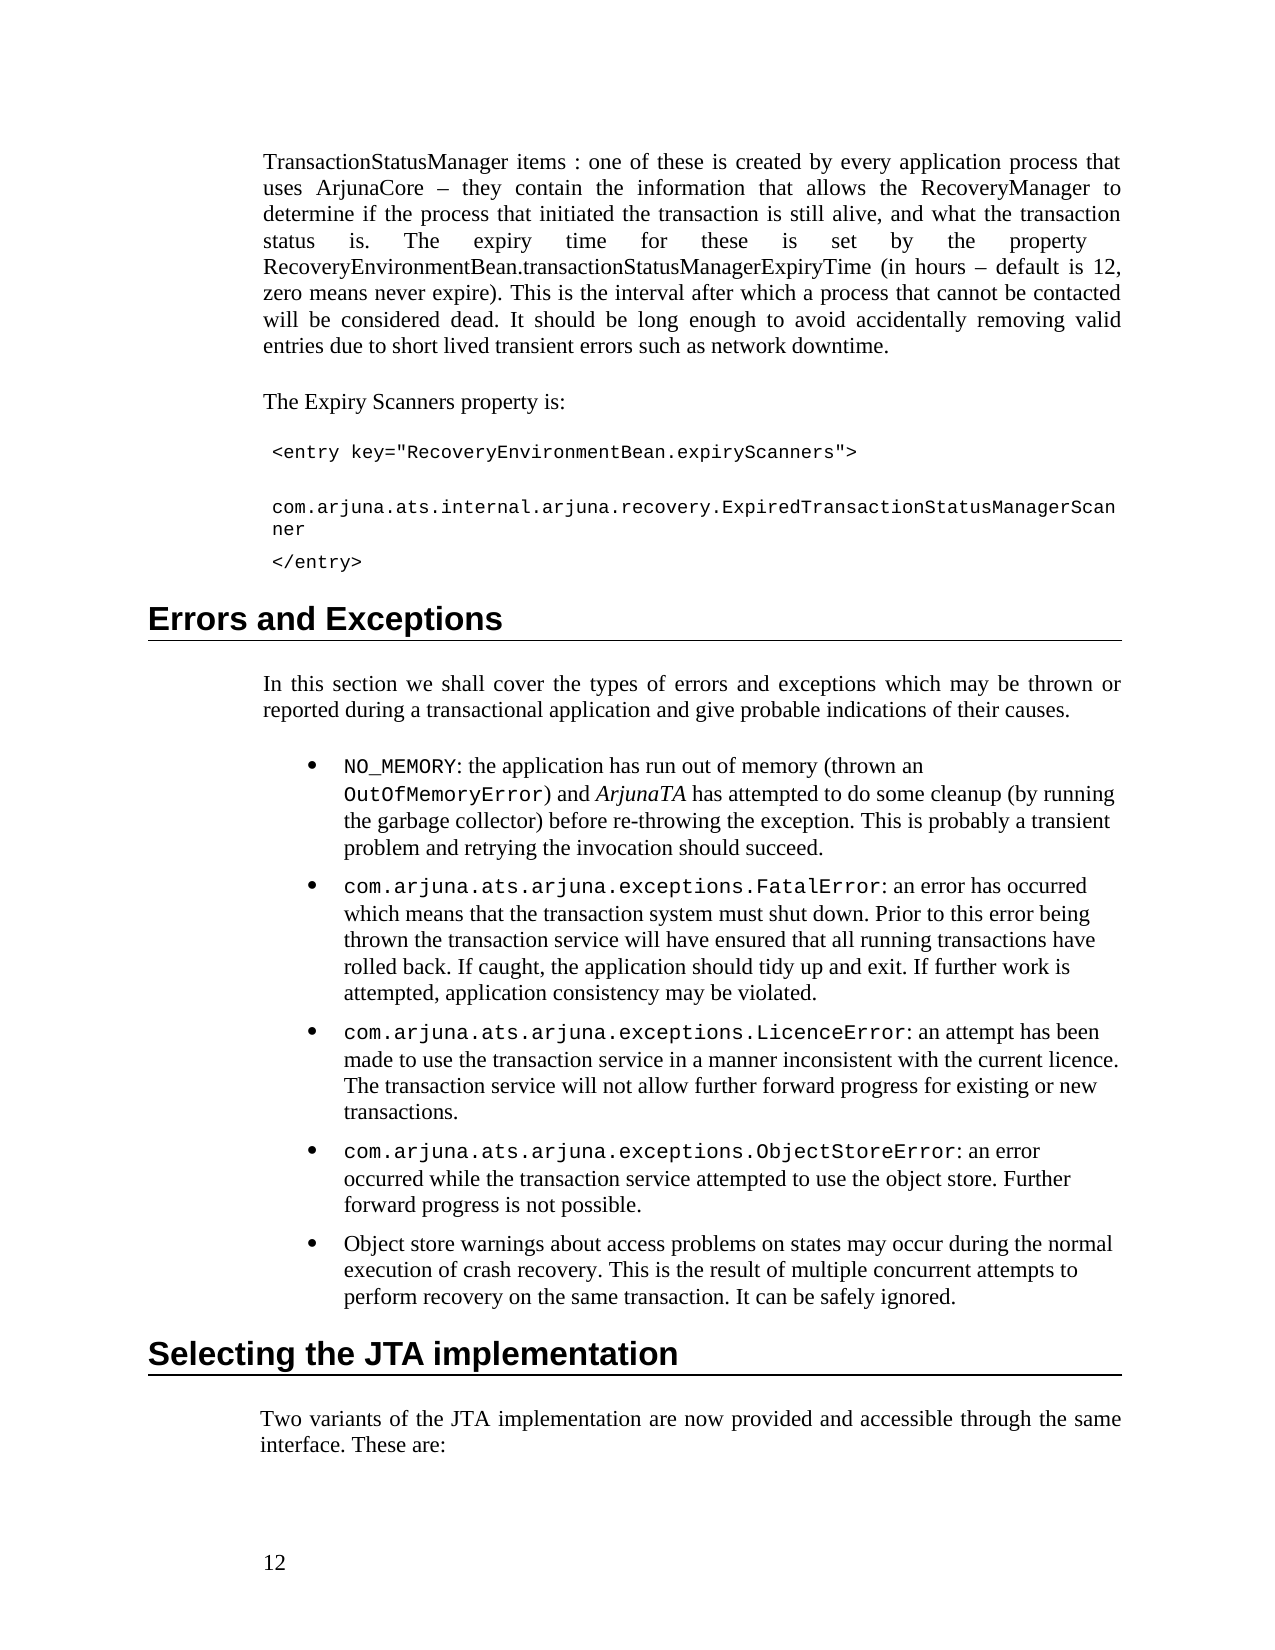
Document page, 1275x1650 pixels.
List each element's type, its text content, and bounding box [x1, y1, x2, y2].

text <entry key="RecoveryEnvironmentBean.expiryScanners"> [272, 443, 1122, 464]
text The Expiry Scanners property is: [263, 388, 1122, 414]
text Two variants of the JTA implementation are now provided and accessible through the same interface. These are: [260, 1405, 1122, 1457]
list NO_MEMORY: the application has run out of memory (thrown an OutOfMemoryError) and ArjunaTA has attempted to do some cleanup (by running the garbage collector) before re-throwing the exception. This is probably a transient problem and retrying the invocation should succeed. [308, 752, 1122, 860]
text In this section we shall cover the types of errors and exceptions which may be thrown or reported during a transactional application and give probable indications of their causes. [263, 670, 1122, 723]
text </entry> [272, 553, 1122, 574]
list com.arjuna.ats.arjuna.exceptions.FatalError: an error has occurred which means that the transaction system must shut down. Prior to this error being thrown the transaction service will have ensured that all running transactions have rolled back. If caught, the application should tidy up and exit. If further work is attempted, application consistency may be violated. [308, 872, 1122, 1006]
list com.arjuna.ats.arjuna.exceptions.ObjectStoreError: an error occurred while the transaction service attempted to use the object store. Further forward progress is not possible. [308, 1137, 1122, 1217]
list Object store warnings about access problems on states may occur during the normal execution of crash recovery. This is the result of multiple concurrent attempts to perform recovery on the same transaction. It can be safely ignored. [308, 1230, 1122, 1309]
list com.arjuna.ats.arjuna.exceptions.LicenceError: an attempt has been made to use the transaction service in a manner inconsistent with the current licence. The transaction service will not allow further forward progress for existing or new transactions. [308, 1018, 1122, 1125]
subtitle Selecting the JTA implementation [148, 1334, 1122, 1374]
text TransactionStatusManager items : one of these is created by every application process that uses ArjunaCore – they contain the information that allows the RecoveryManager to determine if the process that initiated the transaction is still alive, and what the transaction status is. The expiry time for these is set by the property RecoveryEnvironmentBean.transactionStatusManagerExpiryTime (in hours – default is 12, zero means never expire). This is the interval after which a process that cannot be contacted will be considered dead. It should be long enough to avoid accidentally removing valid entries due to short lived transient errors such as network downtime. [263, 148, 1122, 358]
subtitle Errors and Exceptions [148, 599, 1122, 640]
text com.arjuna.ats.internal.arjuna.recovery.ExpiredTransactionStatusManagerScanner [272, 477, 1122, 541]
